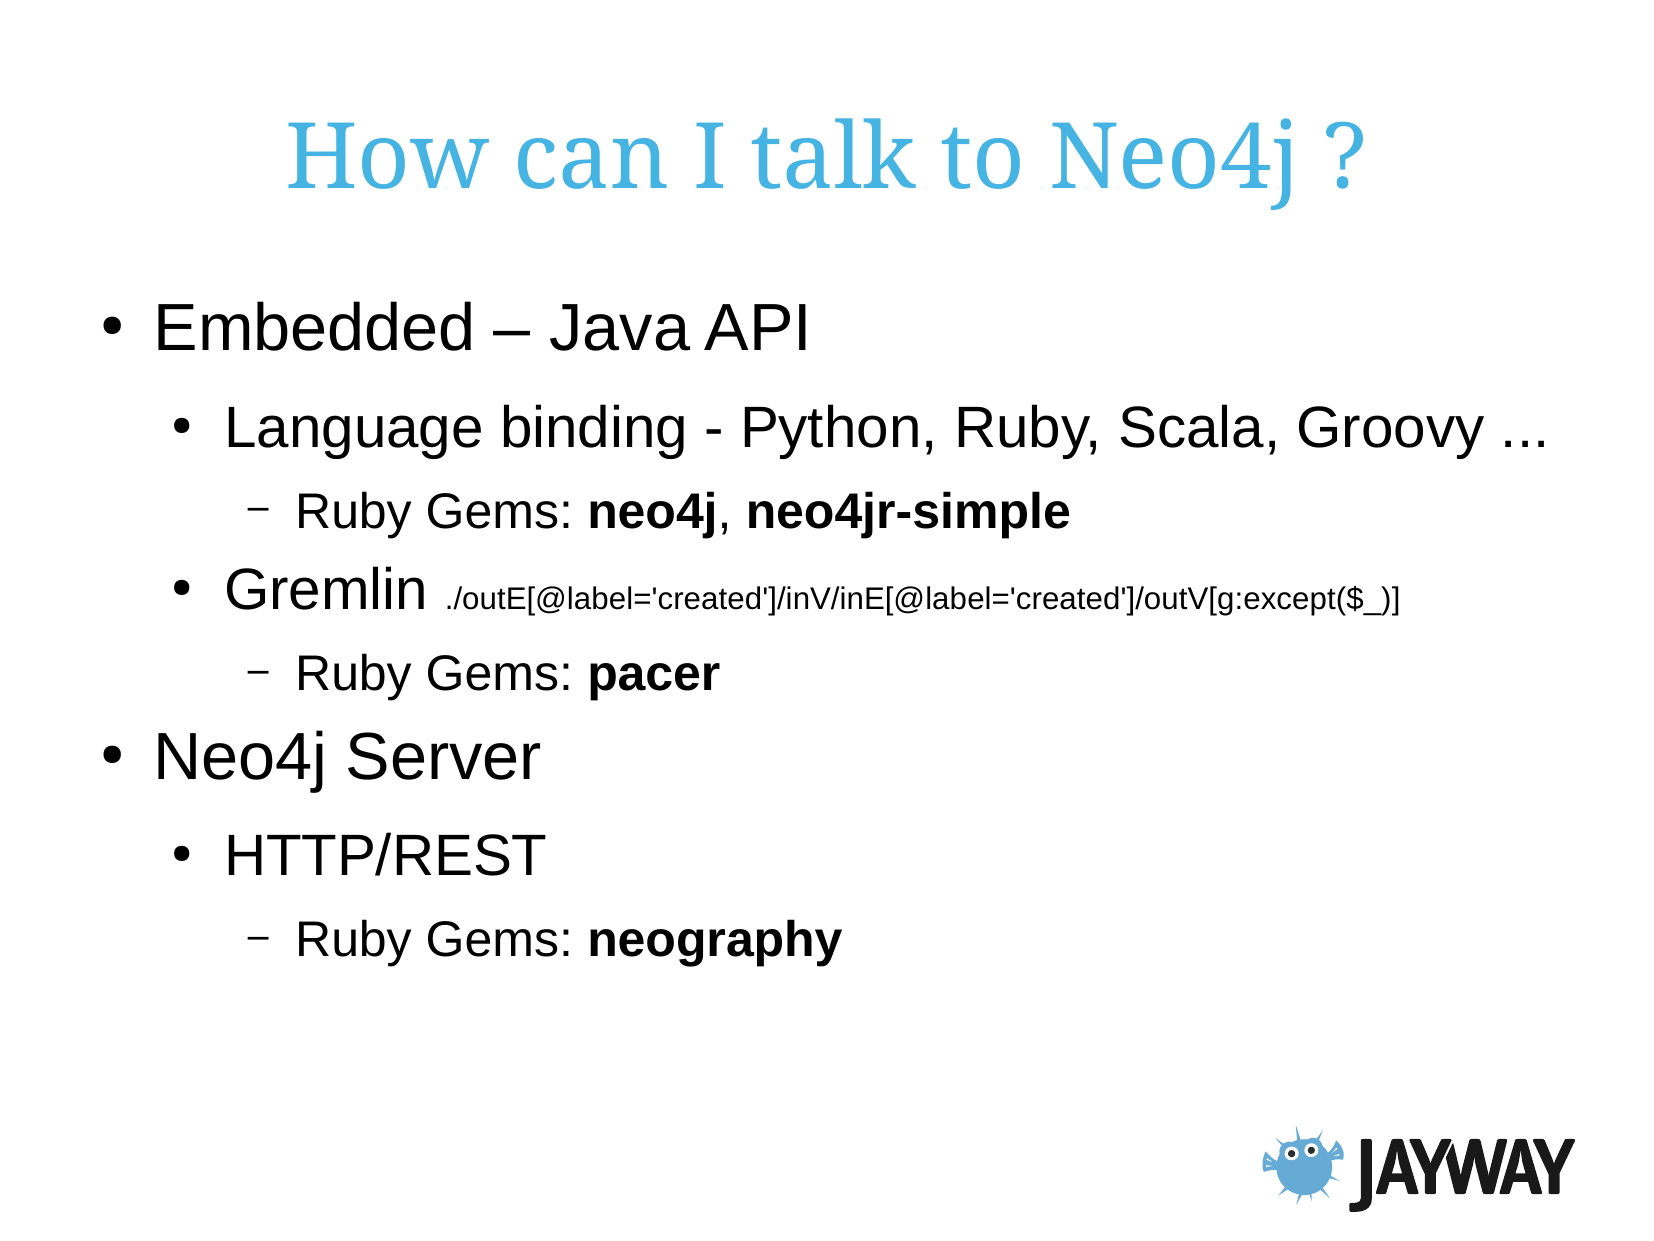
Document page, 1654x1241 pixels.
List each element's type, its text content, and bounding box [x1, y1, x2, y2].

list Embedded – Java API Language binding - Python, Ruby, Scala, Groovy ... Ruby Gems: neo4j, neo4jr-simple Gremlin ./outE[@label='created']/inV/inE[@label='created']/outV[g:except($_)] Ruby Gems: pacer Neo4j Server HTTP/REST Ruby Gems: neography [82, 290, 1571, 1109]
title How can I talk to Neo4j ? [82, 56, 1571, 250]
